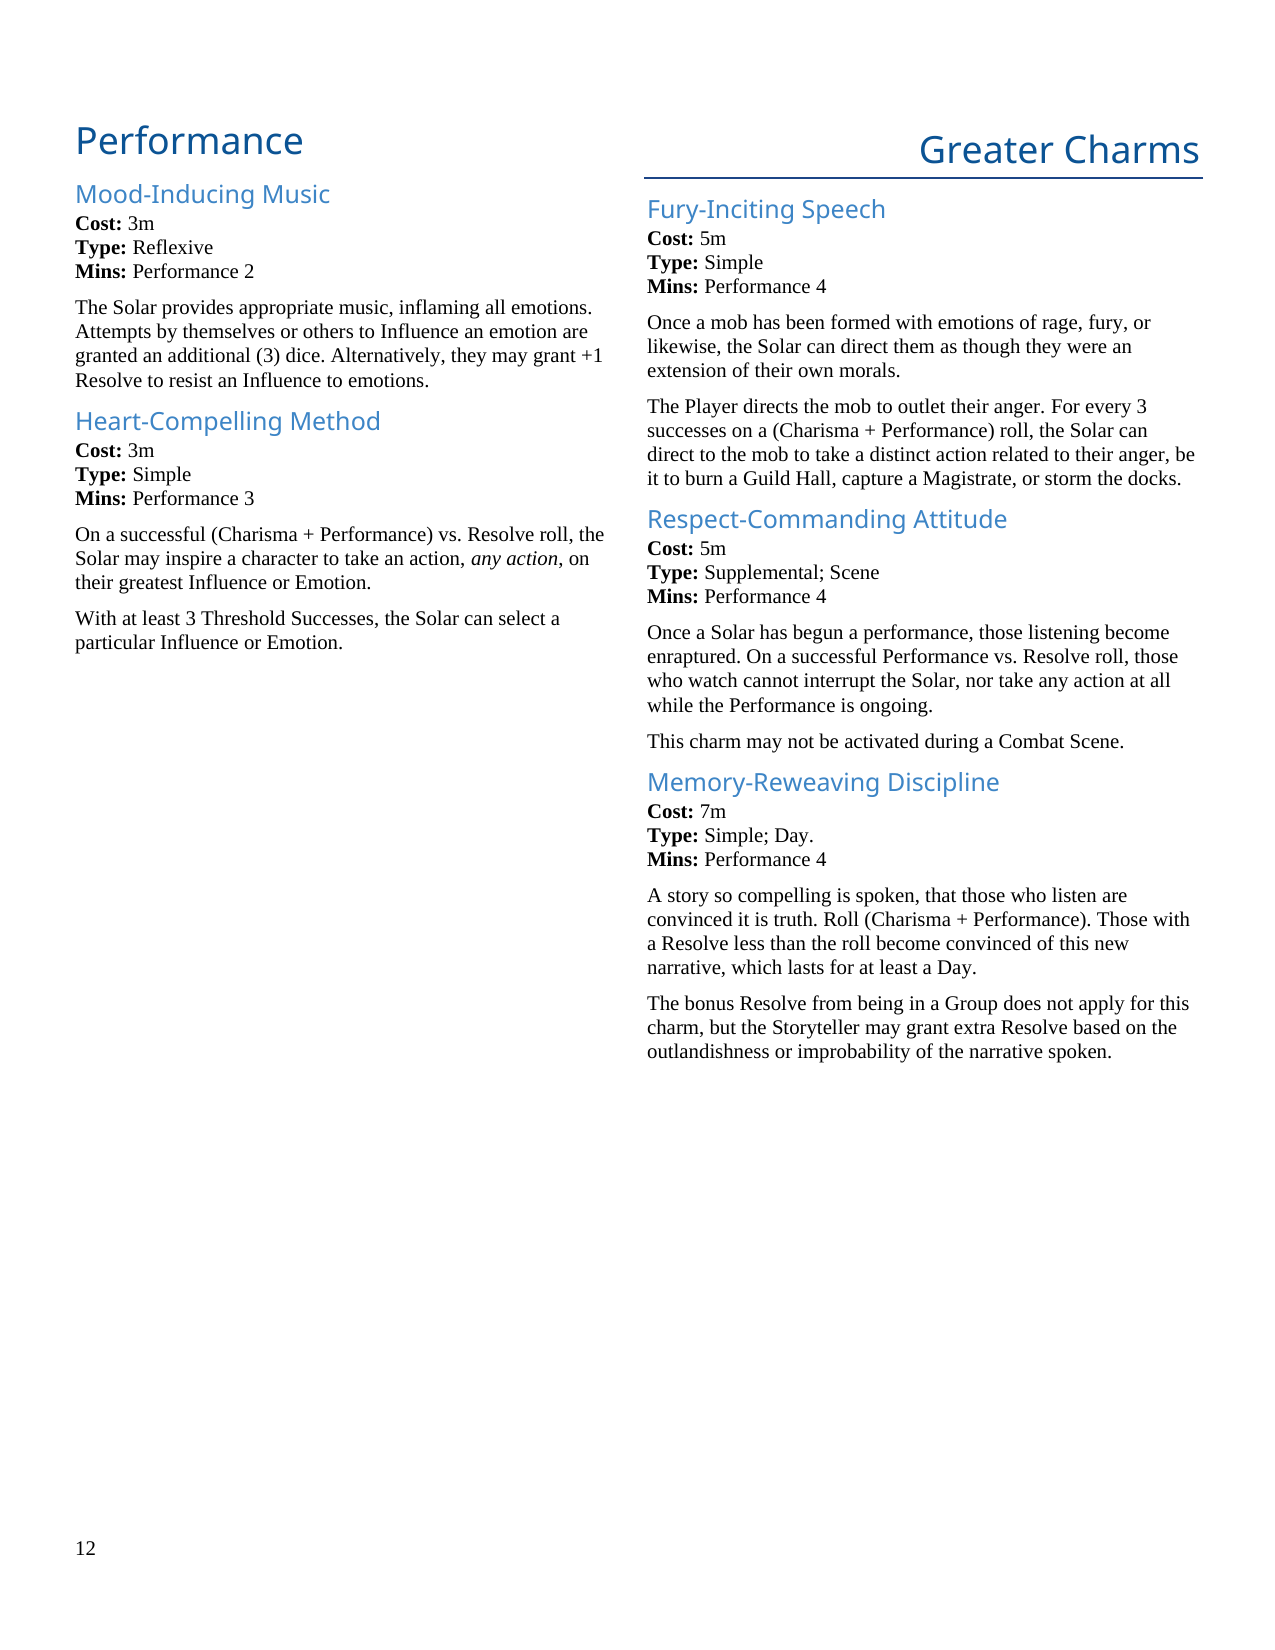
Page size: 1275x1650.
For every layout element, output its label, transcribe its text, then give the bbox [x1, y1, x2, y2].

text The Solar provides appropriate music, inflaming all emotions. Attempts by themselves or others to Influence an emotion are granted an additional (3) dice. Alternatively, they may grant +1 Resolve to resist an Influence to emotions. [75, 295, 628, 392]
text The Player directs the mob to outlet their anger. For every 3 successes on a (Charisma + Performance) roll, the Solar can direct to the mob to take a distinct action related to their anger, be it to burn a Guild Hall, capture a Magistrate, or storm the docks. [647, 394, 1200, 490]
text Cost: 7m Type: Simple; Day. Mins: Performance 4 [647, 799, 1200, 871]
text Cost: 3m Type: Simple Mins: Performance 3 [75, 438, 628, 510]
text Once a mob has been formed with emotions of rage, fury, or likewise, the Solar can direct them as though they were an extension of their own morals. [647, 310, 1200, 382]
text On a successful (Charisma + Performance) vs. Resolve roll, the Solar may inspire a character to take an action, any action, on their greatest Influence or Emotion. [75, 522, 628, 594]
subtitle Greater Charms [644, 120, 1203, 177]
text This charm may not be activated during a Combat Scene. [647, 728, 1200, 753]
subtitle Memory-Reweaving Discipline [647, 764, 1200, 799]
text The bonus Resolve from being in a Group does not apply for this charm, but the Storyteller may grant extra Resolve based on the outlandishness or improbability of the narrative spoken. [647, 991, 1200, 1063]
text A story so compelling is spoken, that those who listen are convinced it is truth. Roll (Charisma + Performance). Those with a Resolve less than the roll become convinced of this new narrative, which lasts for at least a Day. [647, 883, 1200, 979]
text With at least 3 Threshold Successes, the Solar can select a particular Influence or Emotion. [75, 606, 628, 654]
subtitle Heart-Compelling Method [75, 403, 628, 438]
subtitle Respect-Commanding Attitude [647, 502, 1200, 536]
subtitle Fury-Inciting Speech [647, 191, 1200, 226]
subtitle Performance [75, 114, 628, 165]
subtitle Mood-Inducing Music [75, 177, 628, 211]
text Cost: 3m Type: Reflexive Mins: Performance 2 [75, 211, 628, 283]
text Cost: 5m Type: Simple Mins: Performance 4 [647, 226, 1200, 298]
text Once a Solar has begun a performance, those listening become enraptured. On a successful Performance vs. Resolve roll, those who watch cannot interrupt the Solar, nor take any action at all while the Performance is ongoing. [647, 620, 1200, 717]
text Cost: 5m Type: Supplemental; Scene Mins: Performance 4 [647, 536, 1200, 608]
